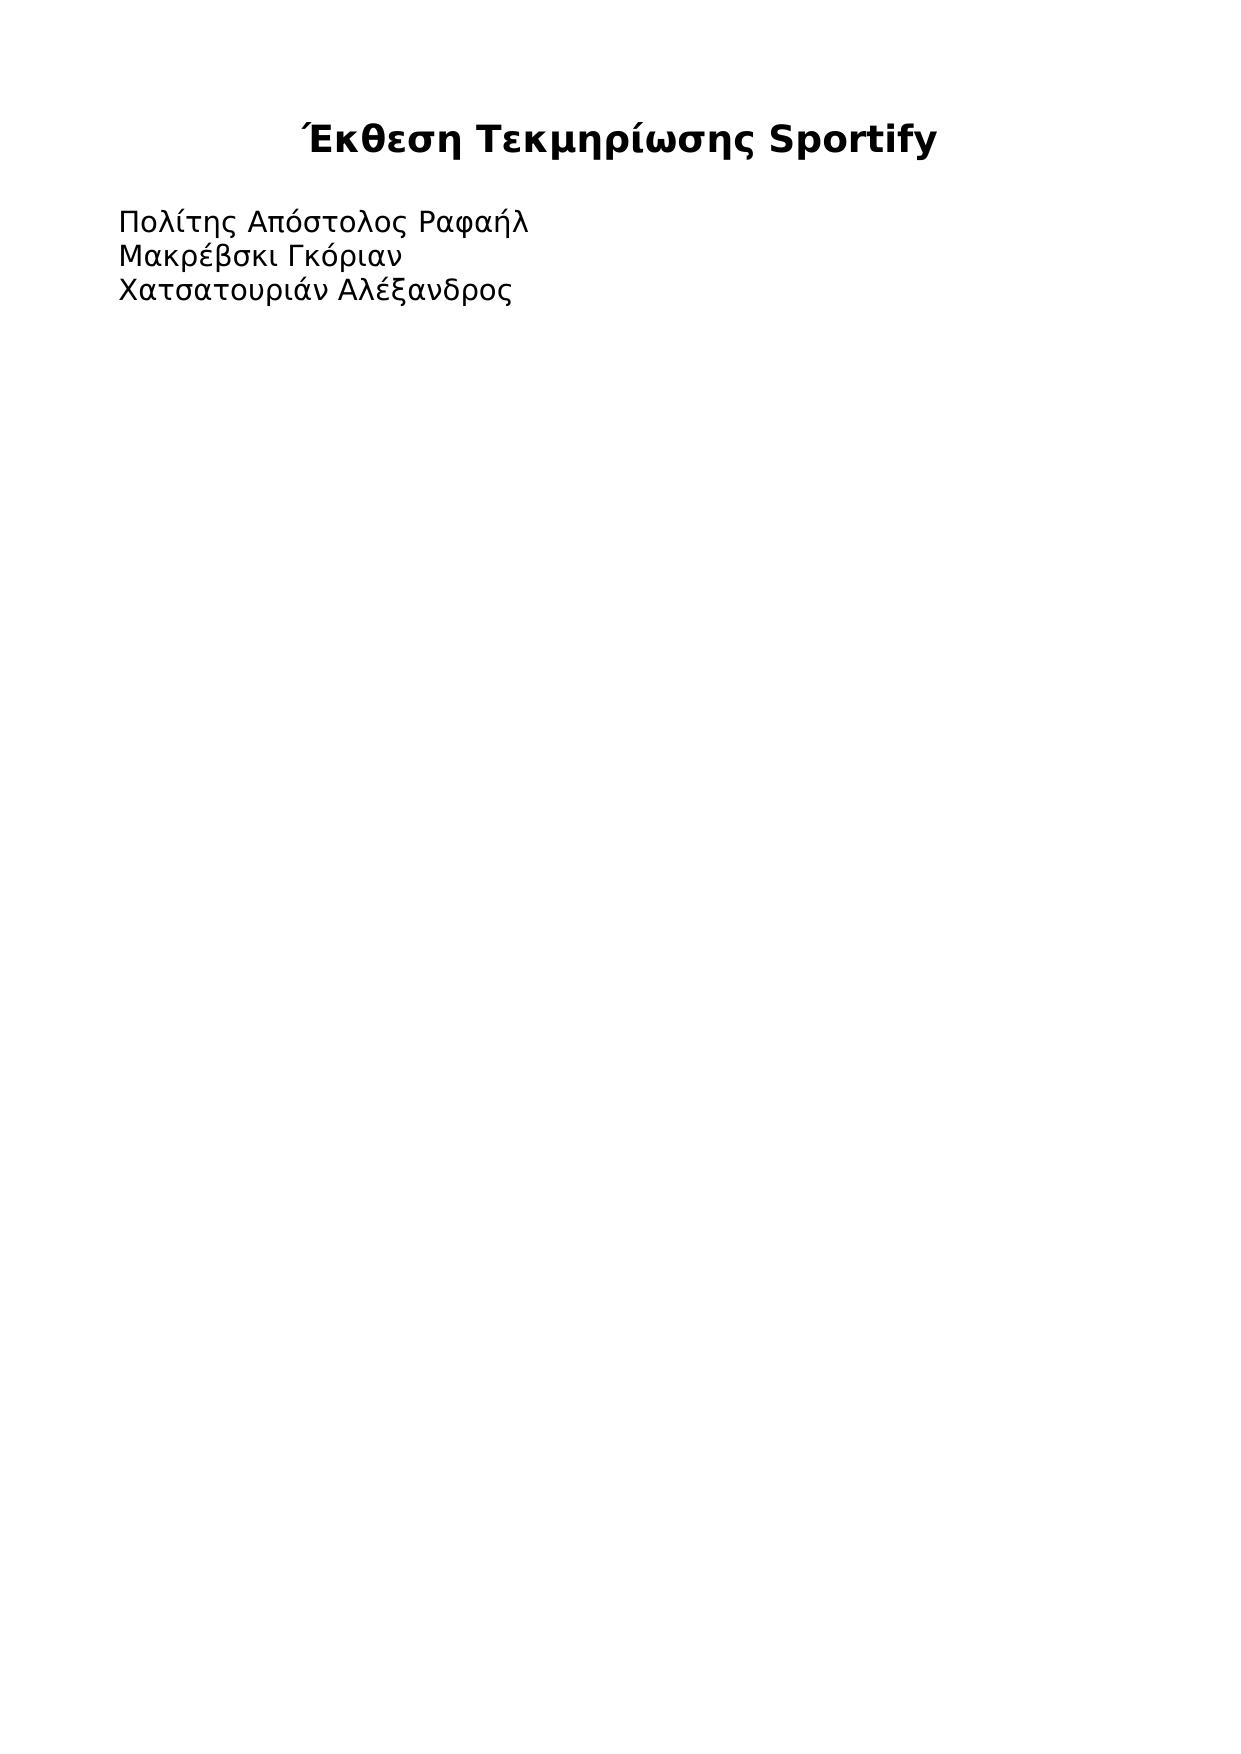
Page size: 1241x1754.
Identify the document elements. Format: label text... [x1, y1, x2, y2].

text Μακρέβσκι Γκόριαν [118, 239, 1122, 273]
text Χατσατουριάν Αλέξανδρος [118, 273, 1122, 307]
text Έκθεση Τεκμηρίωσης Sportify [118, 118, 1122, 162]
text Πολίτης Απόστολος Ραφαήλ [118, 205, 1122, 239]
